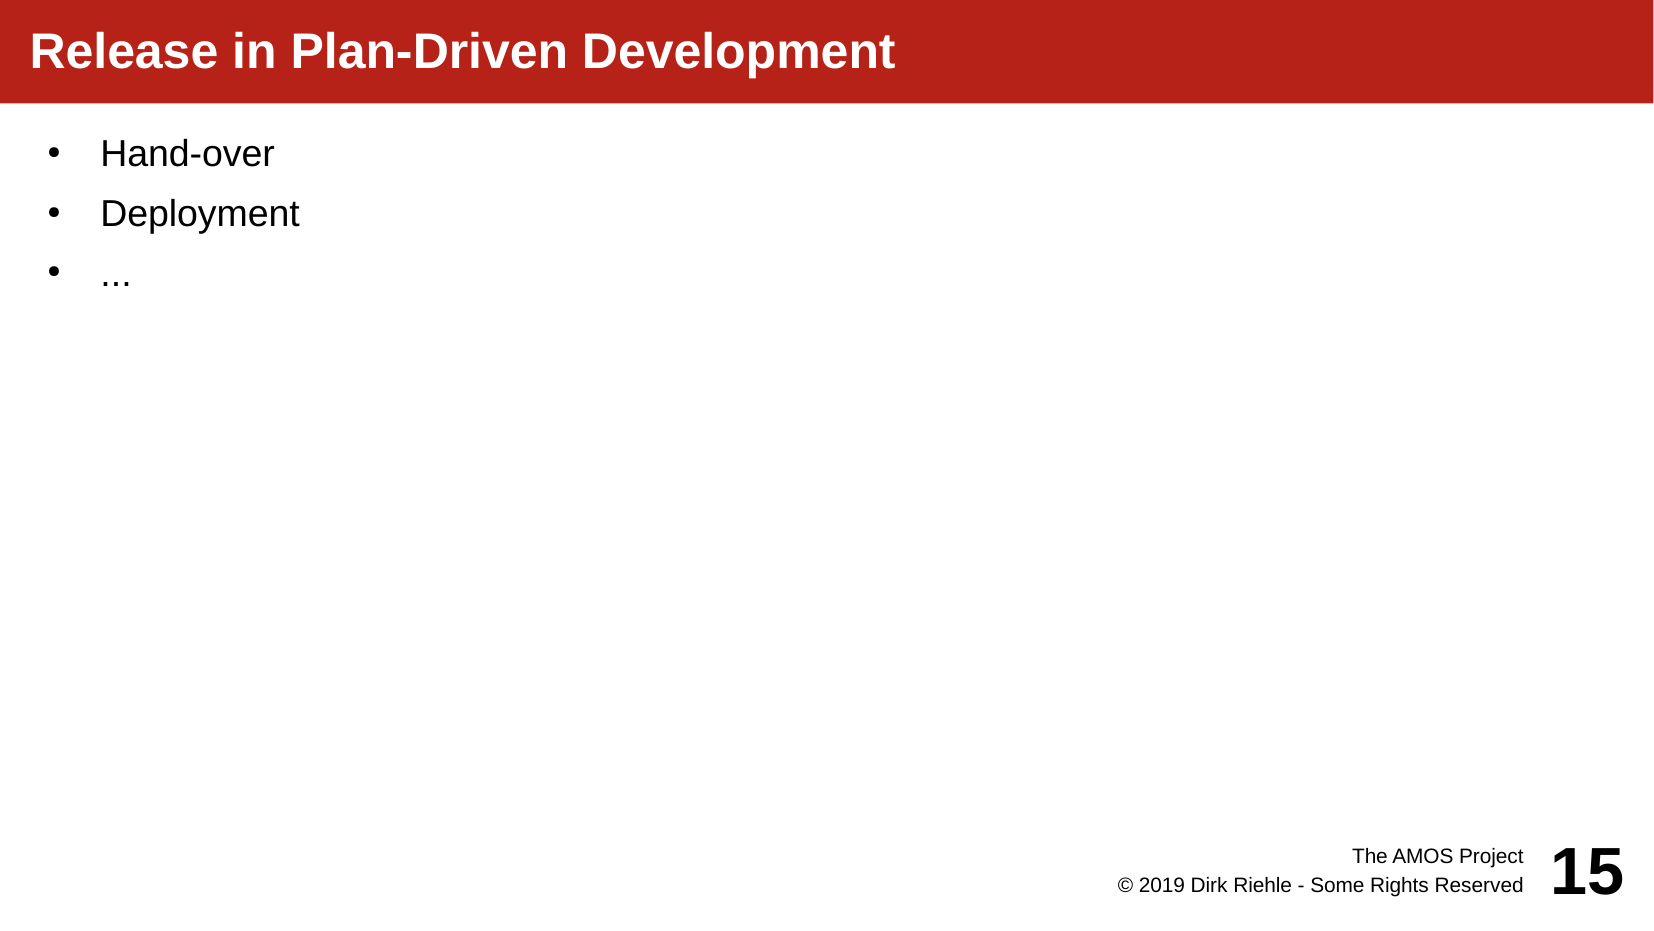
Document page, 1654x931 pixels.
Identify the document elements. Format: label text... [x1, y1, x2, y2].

list Hand-over Deployment ... [29, 132, 1625, 798]
title Release in Plan-Driven Development [0, 0, 1654, 104]
